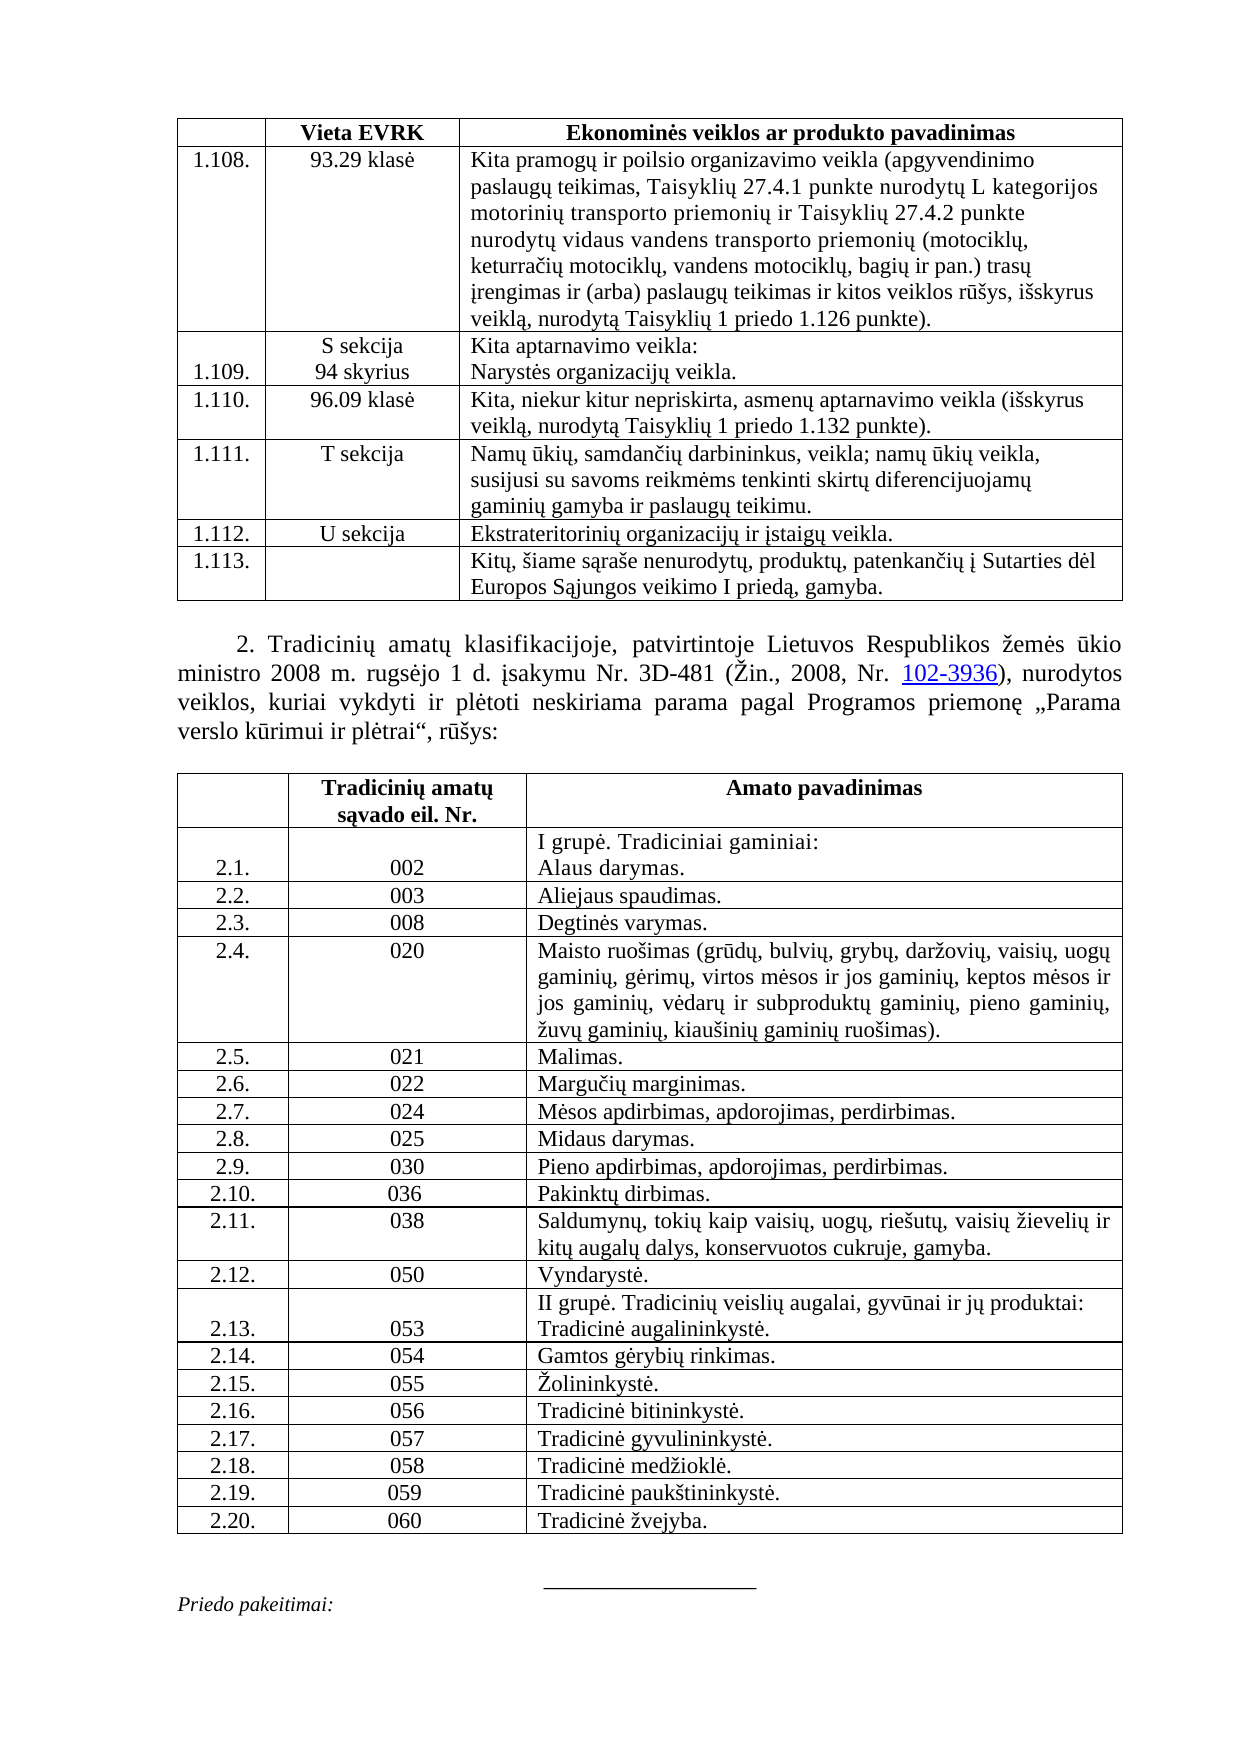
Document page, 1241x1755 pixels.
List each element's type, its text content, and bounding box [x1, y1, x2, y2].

table_cell 1.112. [178, 520, 265, 546]
table_cell 94 skyrius [266, 359, 459, 385]
table_header [178, 774, 288, 827]
table_cell Gamtos gėrybių rinkimas. [527, 1343, 1122, 1369]
table_cell 2.4. [178, 937, 288, 1042]
text _________________ [177, 1563, 1122, 1592]
table_cell 050 [289, 1261, 526, 1288]
table_cell 1.113. [178, 547, 265, 600]
table_cell Aliejaus spaudimas. [527, 882, 1122, 908]
table_cell 2.3. [178, 909, 288, 936]
table_cell Pieno apdirbimas, apdorojimas, perdirbimas. [527, 1153, 1122, 1179]
table_cell 1.108. [178, 147, 265, 331]
table_cell Margučių marginimas. [527, 1071, 1122, 1097]
table_cell Maisto ruošimas (grūdų, bulvių, grybų, daržovių, vaisių, uogų gaminių, gėrimų, virtos mėsos ir jos gaminių, keptos mėsos ir jos gaminių, vėdarų ir subproduktų gaminių, pieno gaminių, žuvų gaminių, kiaušinių gaminių ruošimas). [527, 937, 1122, 1042]
table_cell I grupė. Tradiciniai gaminiai: [527, 828, 1122, 854]
table_cell 2.11. [178, 1208, 288, 1260]
table_cell Kita aptarnavimo veikla: [460, 332, 1122, 358]
table_cell Pakinktų dirbimas. [527, 1180, 1122, 1206]
table_cell 1.110. [178, 386, 265, 438]
table_cell II grupė. Tradicinių veislių augalai, gyvūnai ir jų produktai: [527, 1289, 1122, 1315]
table_cell 020 [289, 937, 526, 1042]
table_cell Tradicinė žvejyba. [527, 1507, 1122, 1533]
table_cell Saldumynų, tokių kaip vaisių, uogų, riešutų, vaisių žievelių ir kitų augalų dalys, konservuotos cukruje, gamyba. [527, 1208, 1122, 1260]
table_cell Alaus darymas. [527, 855, 1122, 881]
table_cell 008 [289, 909, 526, 936]
table_cell 055 [289, 1370, 526, 1396]
table_cell Tradicinė paukštininkystė. [527, 1479, 1122, 1506]
table_cell 2.19. [178, 1479, 288, 1506]
table_cell 058 [289, 1452, 526, 1478]
table_cell 2.13. [178, 1315, 288, 1341]
table_cell 2.15. [178, 1370, 288, 1396]
table_cell Kita pramogų ir poilsio organizavimo veikla (apgyvendinimo paslaugų teikimas, Taisyklių 27.4.1 punkte nurodytų L kategorijos motorinių transporto priemonių ir Taisyklių 27.4.2 punkte nurodytų vidaus vandens transporto priemonių (motociklų, keturračių motociklų, vandens motociklų, bagių ir pan.) trasų įrengimas ir (arba) paslaugų teikimas ir kitos veiklos rūšys, išskyrus veiklą, nurodytą Taisyklių 1 priedo 1.126 punkte). [460, 147, 1122, 331]
table_cell 036 [289, 1180, 526, 1206]
table_cell [266, 547, 459, 600]
table_cell T sekcija [266, 440, 459, 519]
table_cell 2.1. [178, 855, 288, 881]
table_cell 2.12. [178, 1261, 288, 1288]
table_cell 021 [289, 1043, 526, 1069]
table_cell 2.2. [178, 882, 288, 908]
text Priedo pakeitimai: [177, 1592, 1122, 1616]
table_cell 2.14. [178, 1343, 288, 1369]
table_cell U sekcija [266, 520, 459, 546]
table_cell 2.8. [178, 1125, 288, 1152]
table_cell 053 [289, 1315, 526, 1341]
table_cell Žolininkystė. [527, 1370, 1122, 1396]
table_header Tradicinių amatų sąvado eil. Nr. [289, 774, 526, 827]
text 2. Tradicinių amatų klasifikacijoje, patvirtintoje Lietuvos Respublikos žemės ūkio ministro 2008 m. rugsėjo 1 d. įsakymu Nr. 3D-481 (Žin., 2008, Nr. 102-3936), nurodytos veiklos, kuriai vykdyti ir plėtoti neskiriama parama pagal Programos priemonę „Parama verslo kūrimui ir plėtrai“, rūšys: [177, 629, 1122, 744]
table_cell [289, 1289, 526, 1315]
table_cell Tradicinė gyvulininkystė. [527, 1425, 1122, 1451]
table_cell 022 [289, 1071, 526, 1097]
table_cell Narystės organizacijų veikla. [460, 359, 1122, 385]
table_cell S sekcija [266, 332, 459, 358]
table_cell 2.18. [178, 1452, 288, 1478]
table_cell Tradicinė bitininkystė. [527, 1397, 1122, 1423]
table_cell 93.29 klasė [266, 147, 459, 331]
table_cell 038 [289, 1208, 526, 1260]
table_cell [178, 332, 265, 358]
table_cell Kita, niekur kitur nepriskirta, asmenų aptarnavimo veikla (išskyrus veiklą, nurodytą Taisyklių 1 priedo 1.132 punkte). [460, 386, 1122, 438]
table_cell 2.17. [178, 1425, 288, 1451]
table_cell 059 [289, 1479, 526, 1506]
table_cell 2.6. [178, 1071, 288, 1097]
table_cell 1.109. [178, 359, 265, 385]
table_cell Mėsos apdirbimas, apdorojimas, perdirbimas. [527, 1098, 1122, 1124]
table_header Amato pavadinimas [527, 774, 1122, 827]
table_cell 2.10. [178, 1180, 288, 1206]
table_cell 2.9. [178, 1153, 288, 1179]
table_cell Degtinės varymas. [527, 909, 1122, 936]
table_cell 057 [289, 1425, 526, 1451]
table_header Vieta EVRK [266, 119, 459, 146]
table_cell [178, 1289, 288, 1315]
table_cell 2.7. [178, 1098, 288, 1124]
table_cell 056 [289, 1397, 526, 1423]
table_cell 030 [289, 1153, 526, 1179]
table_cell Malimas. [527, 1043, 1122, 1069]
table_cell Namų ūkių, samdančių darbininkus, veikla; namų ūkių veikla, susijusi su savoms reikmėms tenkinti skirtų diferencijuojamų gaminių gamyba ir paslaugų teikimu. [460, 440, 1122, 519]
table_cell 060 [289, 1507, 526, 1533]
table_cell 1.111. [178, 440, 265, 519]
table_header [178, 119, 265, 146]
table_cell Tradicinė medžioklė. [527, 1452, 1122, 1478]
table_cell 003 [289, 882, 526, 908]
table_cell 002 [289, 855, 526, 881]
table_cell Ekstrateritorinių organizacijų ir įstaigų veikla. [460, 520, 1122, 546]
table_cell 025 [289, 1125, 526, 1152]
table_cell Tradicinė augalininkystė. [527, 1315, 1122, 1341]
table_cell 2.16. [178, 1397, 288, 1423]
table_cell Midaus darymas. [527, 1125, 1122, 1152]
table_cell 2.5. [178, 1043, 288, 1069]
table_cell 054 [289, 1343, 526, 1369]
table_cell Kitų, šiame sąraše nenurodytų, produktų, patenkančių į Sutarties dėl Europos Sąjungos veikimo I priedą, gamyba. [460, 547, 1122, 600]
table_cell 2.20. [178, 1507, 288, 1533]
table_cell 024 [289, 1098, 526, 1124]
table_cell Vyndarystė. [527, 1261, 1122, 1288]
table_cell [178, 828, 288, 854]
table_cell 96.09 klasė [266, 386, 459, 438]
table_header Ekonominės veiklos ar produkto pavadinimas [460, 119, 1122, 146]
table_cell [289, 828, 526, 854]
